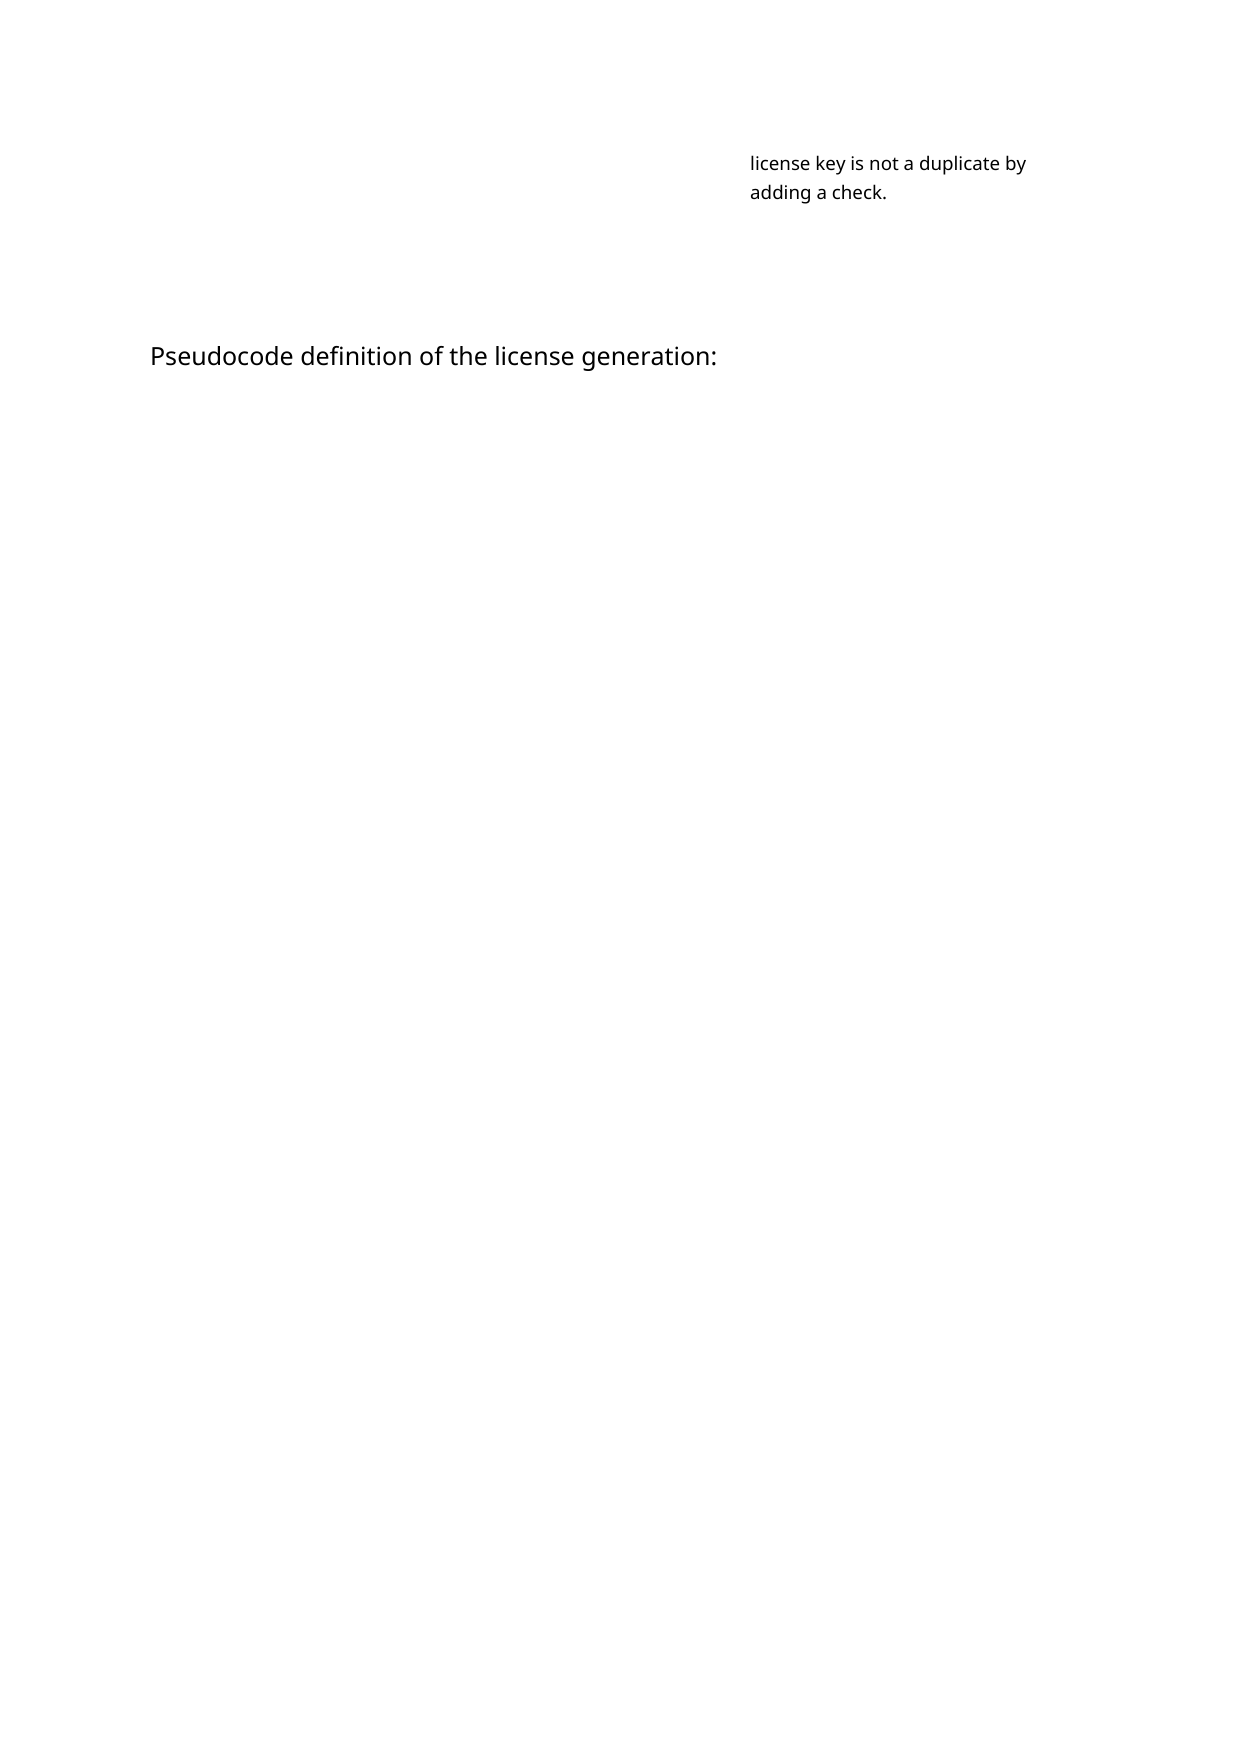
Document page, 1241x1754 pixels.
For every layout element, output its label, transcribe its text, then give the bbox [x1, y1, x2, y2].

text license key is not a duplicate by adding a check. [150, 150, 1090, 205]
text Pseudocode definition of the license generation: [150, 338, 1090, 372]
